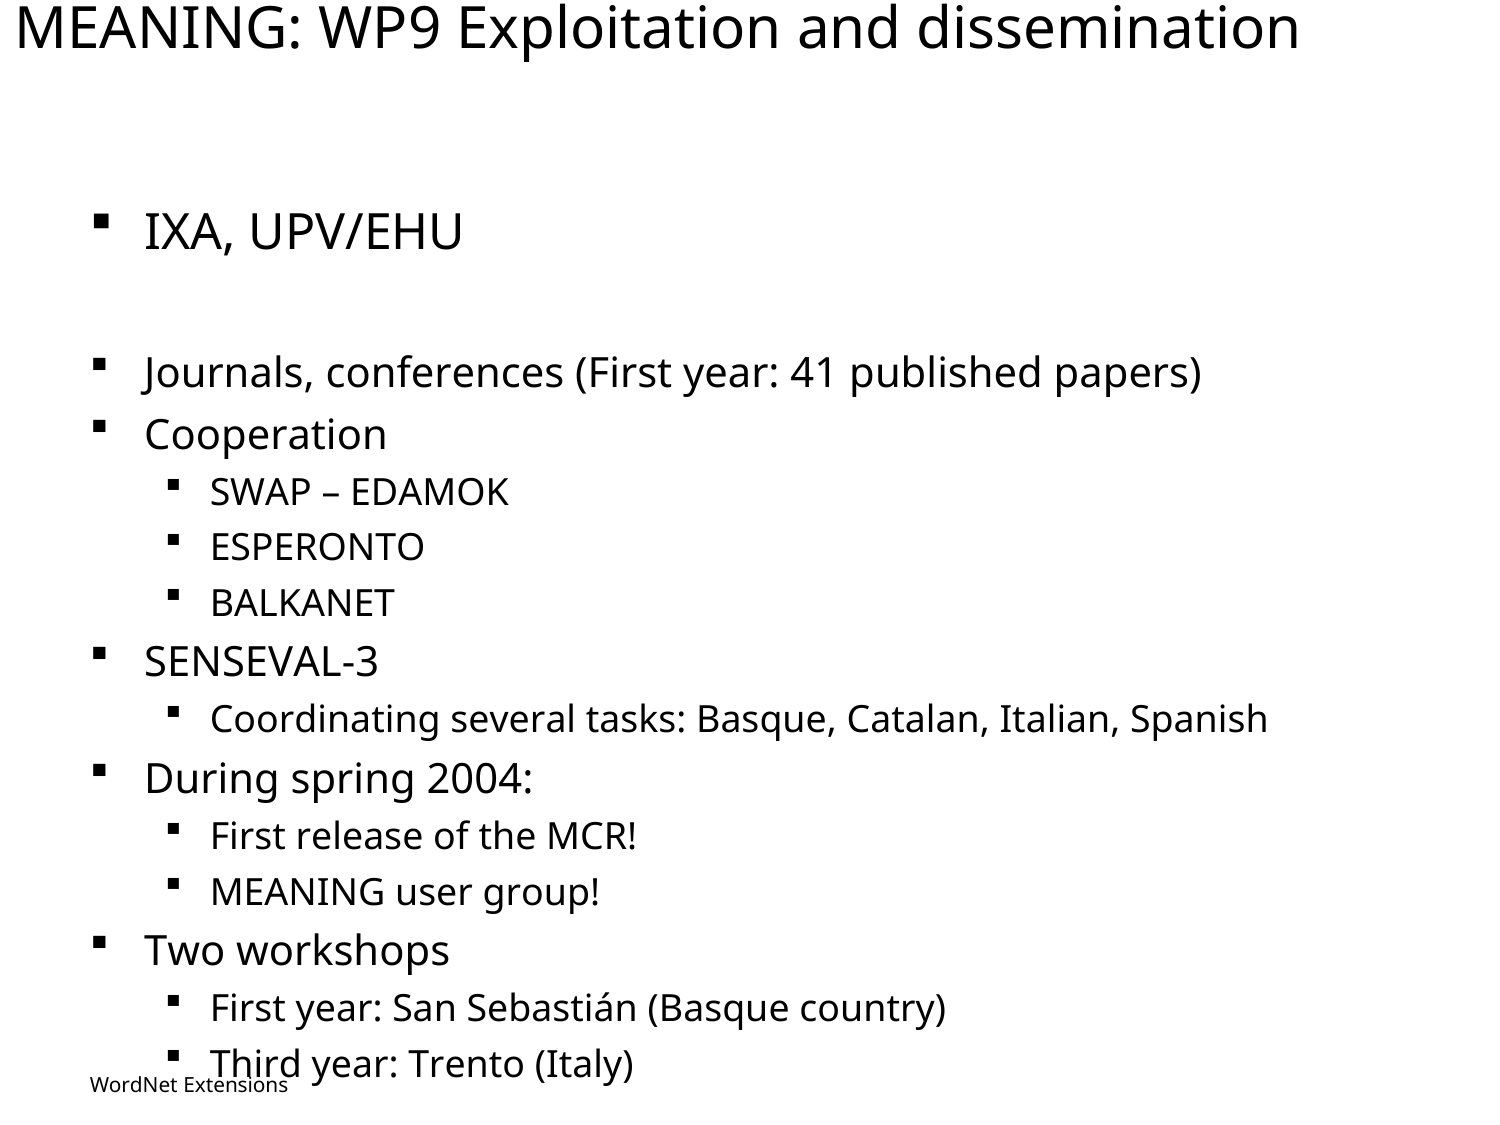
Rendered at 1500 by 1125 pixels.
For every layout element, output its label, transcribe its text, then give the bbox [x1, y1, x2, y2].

title MEANING: WP9 Exploitation and dissemination [0, 0, 1500, 70]
list IXA, UPV/EHU Journals, conferences (First year: 41 published papers) Cooperation SWAP – EDAMOK ESPERONTO BALKANET SENSEVAL-3 Coordinating several tasks: Basque, Catalan, Italian, Spanish During spring 2004: First release of the MCR! MEANING user group! Two workshops First year: San Sebastián (Basque country) Third year: Trento (Italy) [75, 112, 1438, 1001]
